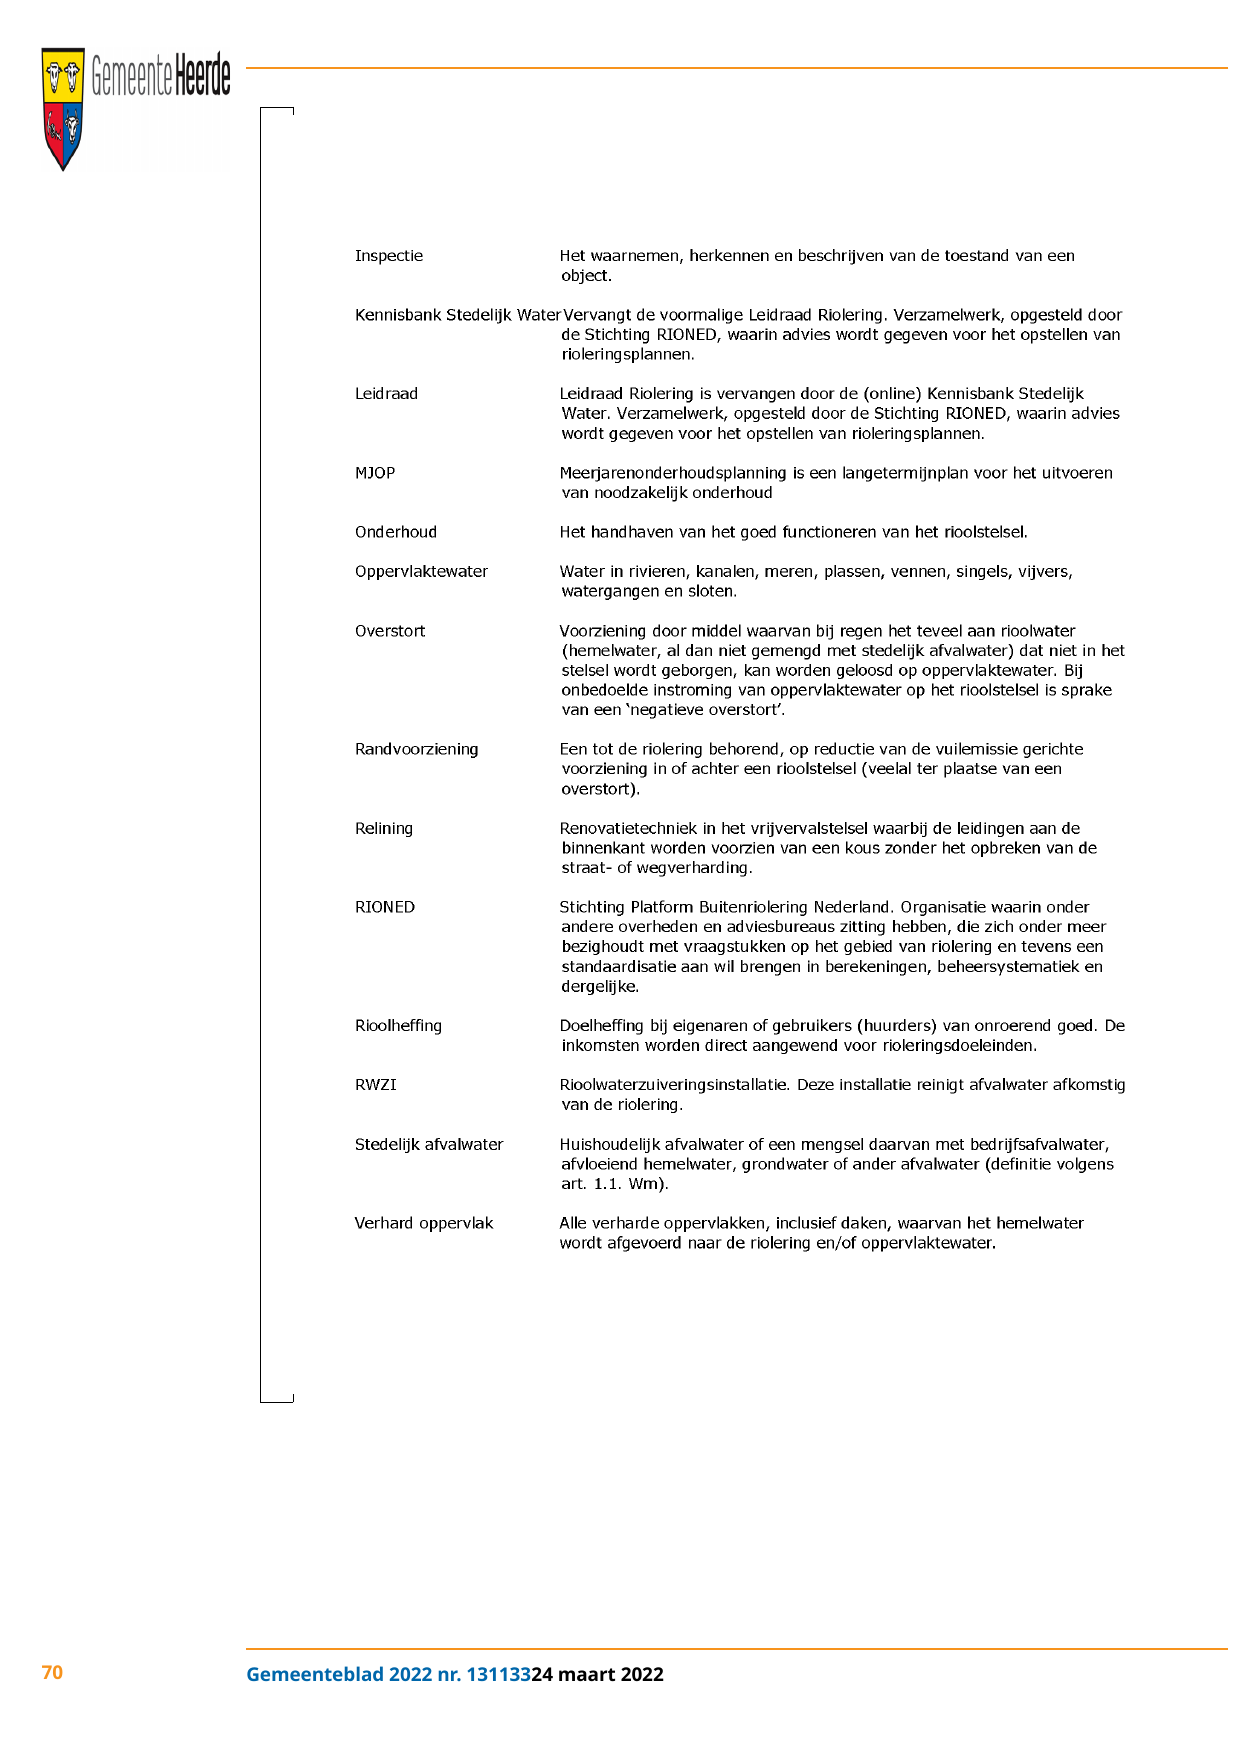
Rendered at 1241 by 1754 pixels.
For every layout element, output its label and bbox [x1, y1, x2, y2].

picture [41, 47, 231, 172]
picture [268, 115, 1173, 1394]
